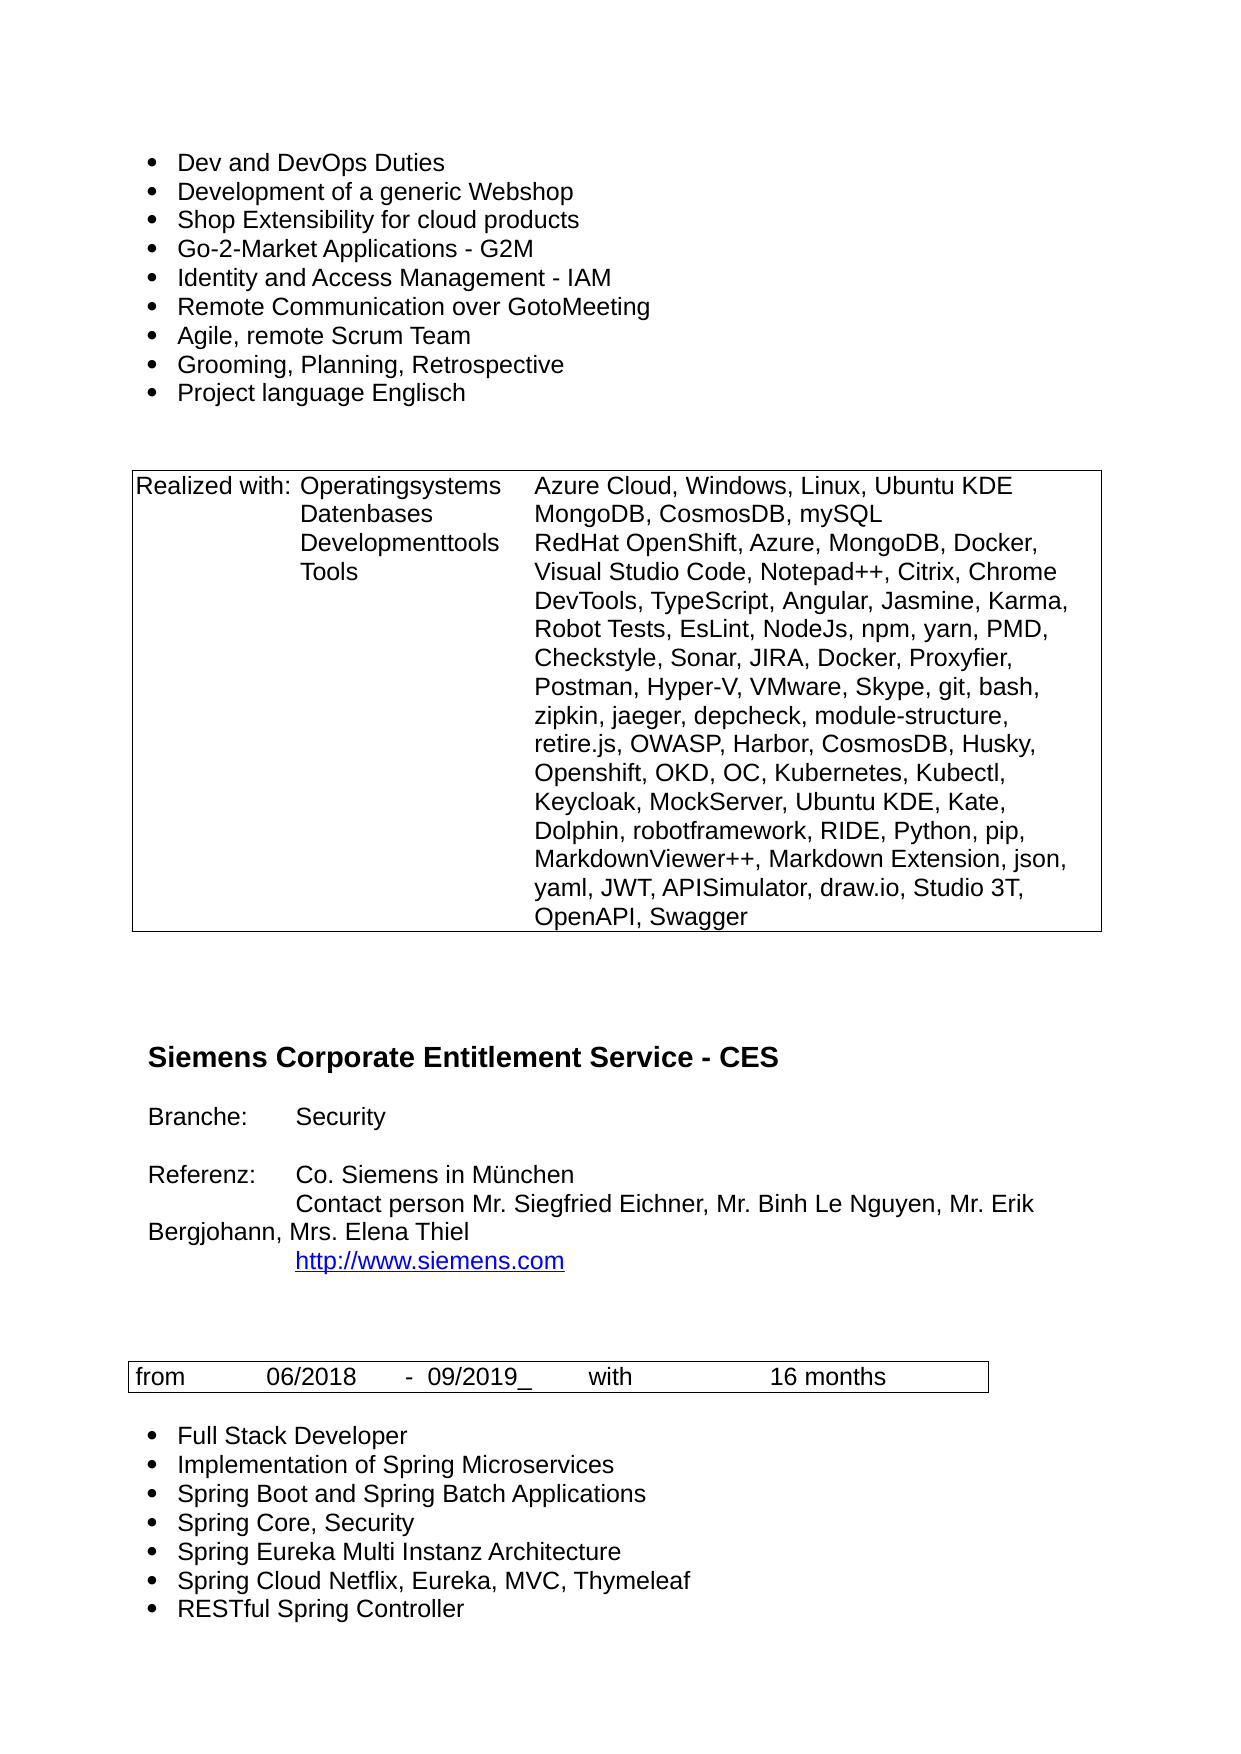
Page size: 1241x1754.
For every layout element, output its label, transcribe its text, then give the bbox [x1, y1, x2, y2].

table_cell Developmenttools Tools [297, 528, 531, 931]
list Grooming, Planning, Retrospective [148, 349, 1104, 378]
text http://www.siemens.com [221, 1246, 1104, 1275]
list Project language Englisch [148, 378, 1104, 407]
table_header from [129, 1362, 259, 1392]
list Identity and Access Management - IAM [148, 263, 1104, 292]
list Dev and DevOps Duties [148, 148, 1104, 176]
subtitle Siemens Corporate Entitlement Service - CES [148, 1040, 1104, 1073]
list Remote Communication over GotoMeeting [148, 292, 1104, 321]
list Shop Extensibility for cloud products [148, 205, 1104, 234]
list Spring Core, Security [148, 1508, 1104, 1537]
table_header 09/2019_ [420, 1362, 581, 1392]
table_header Azure Cloud, Windows, Linux, Ubuntu KDE MongoDB, CosmosDB, mySQL [531, 471, 1101, 528]
table_cell [133, 528, 297, 931]
table_header Operatingsystems Datenbases [297, 471, 531, 528]
table_cell RedHat OpenShift, Azure, MongoDB, Docker, Visual Studio Code, Notepad++, Citrix, Chrome DevTools, TypeScript, Angular, Jasmine, Karma, Robot Tests, EsLint, NodeJs, npm, yarn, PMD, Checkstyle, Sonar, JIRA, Docker, Proxyfier, Postman, Hyper-V, VMware, Skype, git, bash, zipkin, jaeger, depcheck, module-structure, retire.js, OWASP, Harbor, CosmosDB, Husky, Openshift, OKD, OC, Kubernetes, Kubectl, Keycloak, MockServer, Ubuntu KDE, Kate, Dolphin, robotframework, RIDE, Python, pip, MarkdownViewer++, Markdown Extension, json, yaml, JWT, APISimulator, draw.io, Studio 3T, OpenAPI, Swagger [531, 528, 1101, 931]
table_header Realized with: [133, 471, 297, 528]
text Contact person Mr. Siegfried Eichner, Mr. Binh Le Nguyen, Mr. Erik Bergjohann, Mrs. Elena Thiel [148, 1188, 1104, 1246]
text Branche: Security [148, 1102, 1104, 1131]
list Full Stack Developer [148, 1421, 1104, 1450]
list Development of a generic Webshop [148, 176, 1104, 205]
list Implementation of Spring Microservices [148, 1450, 1104, 1479]
list Spring Eureka Multi Instanz Architecture [148, 1537, 1104, 1566]
text Referenz: Co. Siemens in München [148, 1160, 1104, 1188]
list Agile, remote Scrum Team [148, 321, 1104, 349]
list Go-2-Market Applications - G2M [148, 234, 1104, 263]
table_header 16 months [762, 1362, 988, 1392]
list RESTful Spring Controller [148, 1594, 1104, 1623]
table_header 06/2018 [259, 1362, 398, 1392]
table_header - [398, 1362, 420, 1392]
list Spring Boot and Spring Batch Applications [148, 1479, 1104, 1508]
list Spring Cloud Netflix, Eureka, MVC, Thymeleaf [148, 1566, 1104, 1594]
table_header with [581, 1362, 762, 1392]
